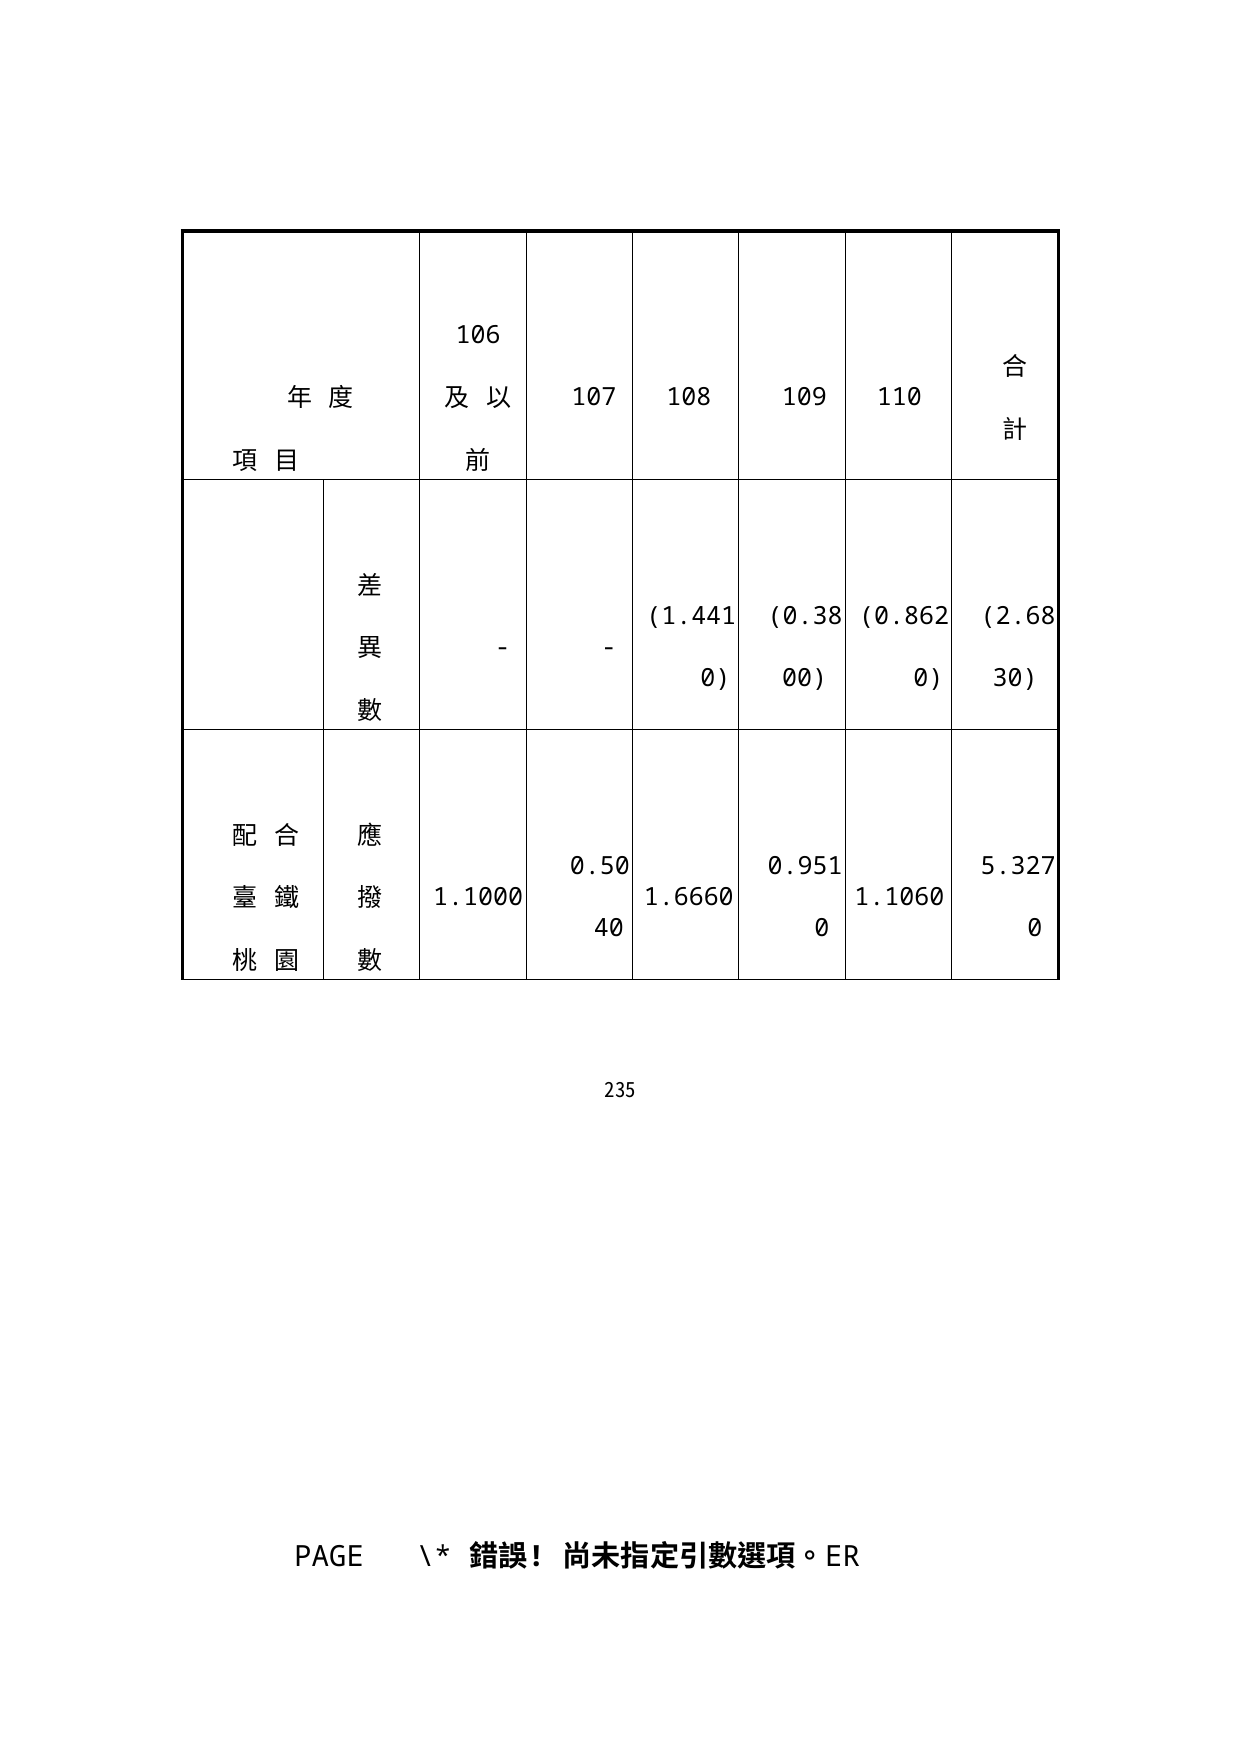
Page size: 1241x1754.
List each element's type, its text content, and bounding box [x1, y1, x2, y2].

table_cell (0.3800) [739, 480, 845, 729]
table_cell 0.9510 [739, 730, 845, 979]
table_cell 應撥數 [324, 730, 419, 979]
table_cell 5.3270 [952, 730, 1057, 979]
table_cell 1.1060 [846, 730, 951, 979]
table_cell - [527, 480, 632, 729]
table_header 110 [846, 233, 951, 479]
table_cell (1.4410) [633, 480, 738, 729]
table_cell 1.6660 [633, 730, 738, 979]
table_cell 1.1000 [420, 730, 526, 979]
table_header 107 [527, 233, 632, 479]
table_cell - [420, 480, 526, 729]
table_header 合計 [952, 233, 1057, 479]
table_header 109 [739, 233, 845, 479]
table_cell 配合臺鐵桃園 [184, 730, 323, 979]
table_cell [184, 480, 323, 729]
table_header 108 [633, 233, 738, 479]
table_header 106 及以前 [420, 233, 526, 479]
table_cell (2.6830) [952, 480, 1057, 729]
table_header 年度 項目 [184, 233, 419, 479]
table_cell 0.5040 [527, 730, 632, 979]
table_cell 差異數 [324, 480, 419, 729]
table_cell (0.8620) [846, 480, 951, 729]
